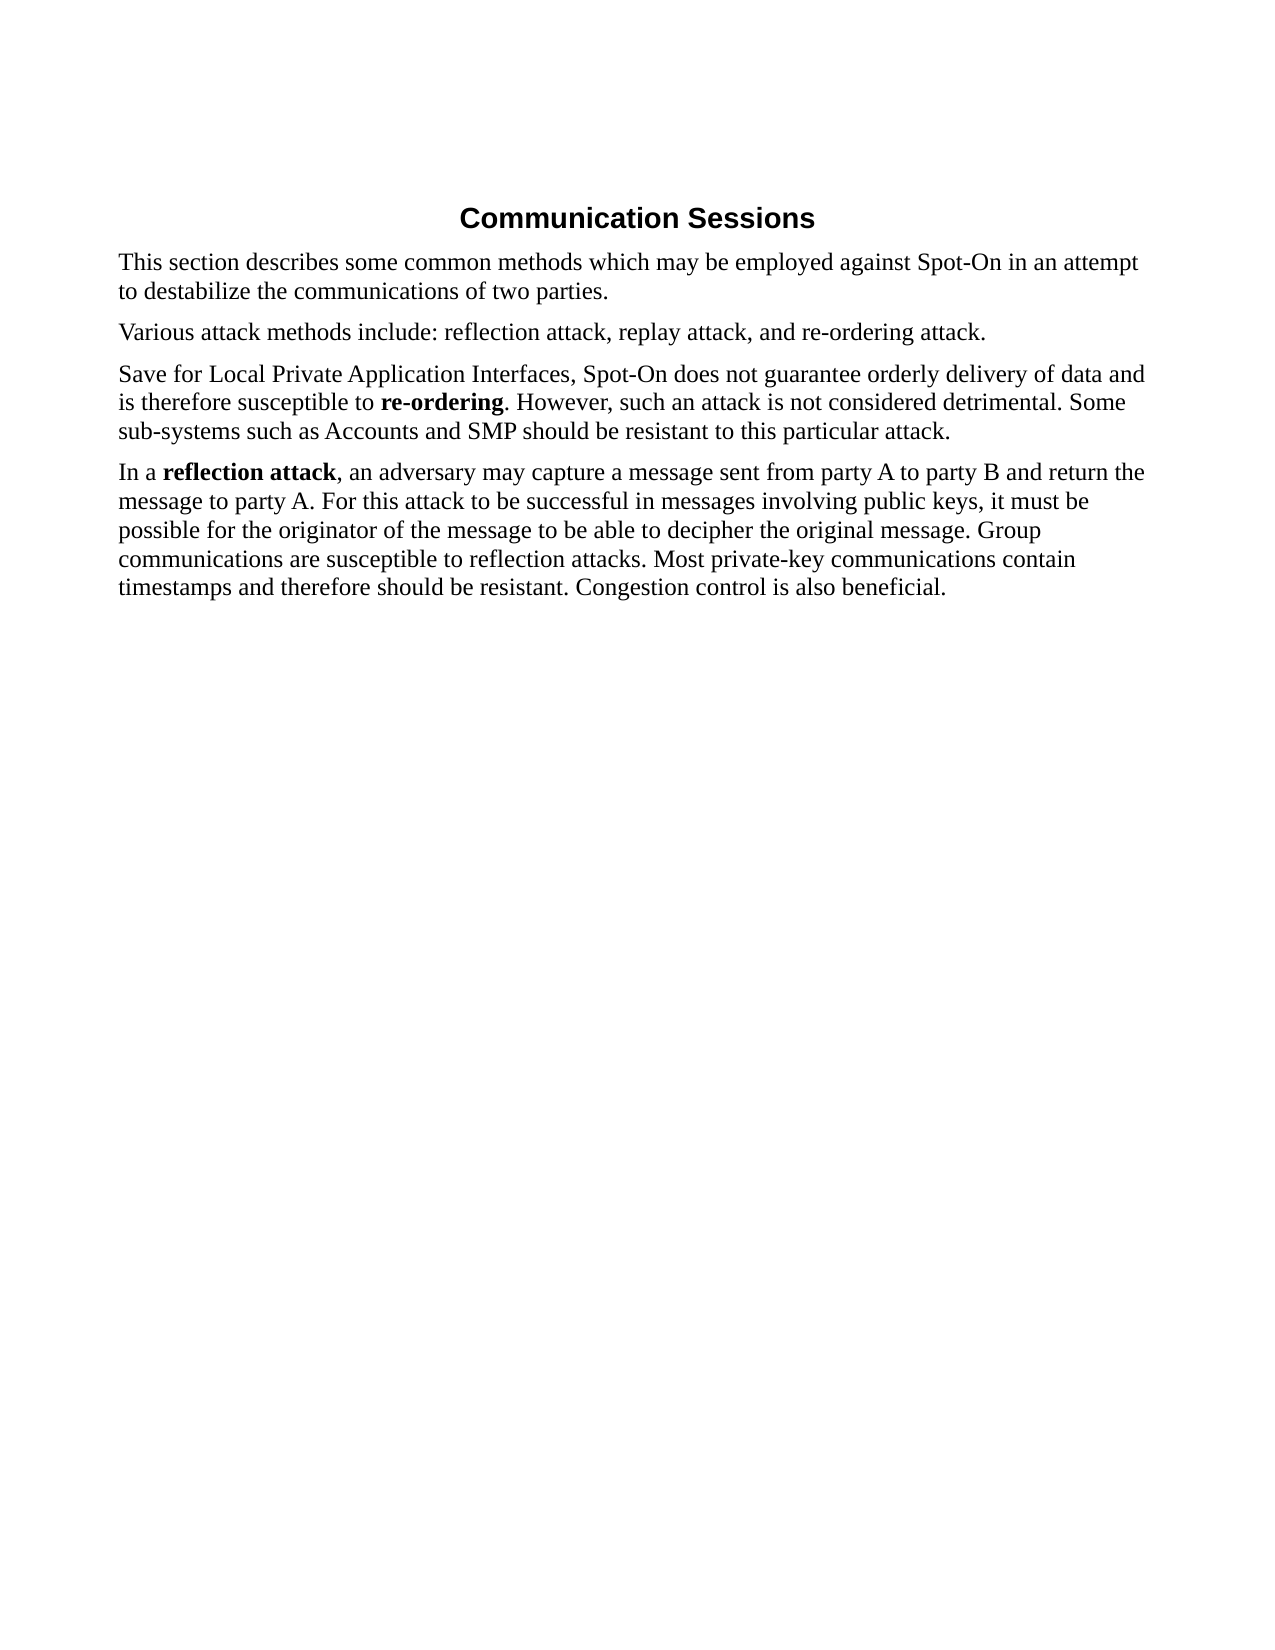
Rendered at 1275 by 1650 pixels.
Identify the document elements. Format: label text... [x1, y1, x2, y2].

text In a reflection attack, an adversary may capture a message sent from party A to party B and return the message to party A. For this attack to be successful in messages involving public keys, it must be possible for the originator of the message to be able to decipher the original message. Group communications are susceptible to reflection attacks. Most private-key communications contain timestamps and therefore should be resistant. Congestion control is also beneficial. [118, 457, 1157, 601]
text Various attack methods include: reflection attack, replay attack, and re-ordering attack. [118, 317, 1157, 346]
text Save for Local Private Application Interfaces, Spot-On does not guarantee orderly delivery of data and is therefore susceptible to re-ordering. However, such an attack is not considered detrimental. Some sub-systems such as Accounts and SMP should be resistant to this particular attack. [118, 359, 1157, 445]
text This section describes some common methods which may be employed against Spot-On in an attempt to destabilize the communications of two parties. [118, 247, 1157, 305]
subtitle Communication Sessions [118, 201, 1157, 235]
